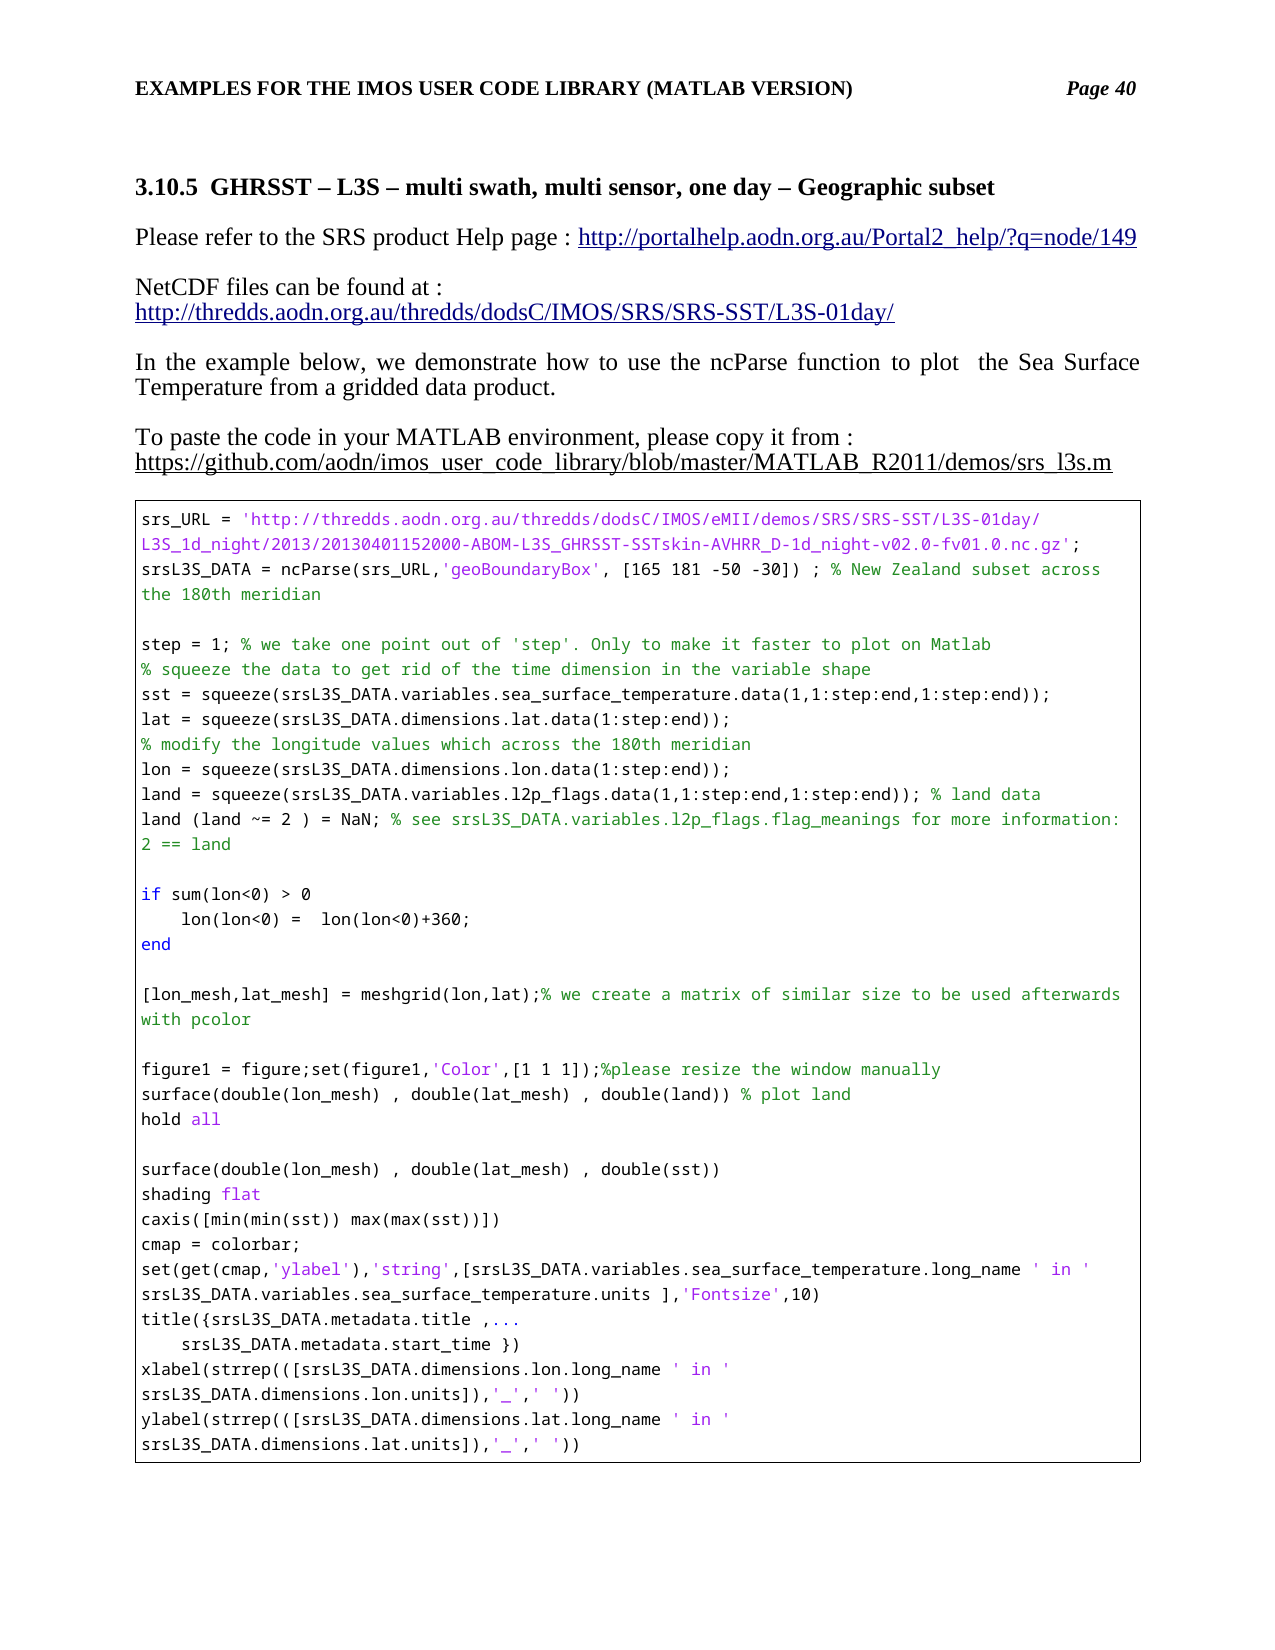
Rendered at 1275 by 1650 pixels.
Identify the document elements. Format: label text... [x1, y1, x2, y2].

table_header srs_URL = 'http://thredds.aodn.org.au/thredds/dodsC/IMOS/eMII/demos/SRS/SRS-SST/L3S-01day/L3S_1d_night/2013/20130401152000-ABOM-L3S_GHRSST-SSTskin-AVHRR_D-1d_night-v02.0-fv01.0.nc.gz'; srsL3S_DATA = ncParse(srs_URL,'geoBoundaryBox', [165 181 -50 -30]) ; % New Zealand subset across the 180th meridian step = 1; % we take one point out of 'step'. Only to make it faster to plot on Matlab % squeeze the data to get rid of the time dimension in the variable shape sst = squeeze(srsL3S_DATA.variables.sea_surface_temperature.data(1,1:step:end,1:step:end)); lat = squeeze(srsL3S_DATA.dimensions.lat.data(1:step:end)); % modify the longitude values which across the 180th meridian lon = squeeze(srsL3S_DATA.dimensions.lon.data(1:step:end)); land = squeeze(srsL3S_DATA.variables.l2p_flags.data(1,1:step:end,1:step:end)); % land data land (land ~= 2 ) = NaN; % see srsL3S_DATA.variables.l2p_flags.flag_meanings for more information: 2 == land if sum(lon<0) > 0 lon(lon<0) = lon(lon<0)+360; end [lon_mesh,lat_mesh] = meshgrid(lon,lat);% we create a matrix of similar size to be used afterwards with pcolor figure1 = figure;set(figure1,'Color',[1 1 1]);%please resize the window manually surface(double(lon_mesh) , double(lat_mesh) , double(land)) % plot land hold all surface(double(lon_mesh) , double(lat_mesh) , double(sst)) shading flat caxis([min(min(sst)) max(max(sst))]) cmap = colorbar; set(get(cmap,'ylabel'),'string',[srsL3S_DATA.variables.sea_surface_temperature.long_name ' in ' srsL3S_DATA.variables.sea_surface_temperature.units ],'Fontsize',10) title({srsL3S_DATA.metadata.title ,... srsL3S_DATA.metadata.start_time }) xlabel(strrep(([srsL3S_DATA.dimensions.lon.long_name ' in ' srsL3S_DATA.dimensions.lon.units]),'_',' ')) ylabel(strrep(([srsL3S_DATA.dimensions.lat.long_name ' in ' srsL3S_DATA.dimensions.lat.units]),'_',' ')) [136, 501, 1140, 1462]
text https://github.com/aodn/imos_user_code_library/blob/master/MATLAB_R2011/demos/srs_l3s.m [135, 450, 1140, 475]
text To paste the code in your MATLAB environment, please copy it from : [135, 425, 1140, 450]
text NetCDF files can be found at : [135, 275, 1140, 300]
text http://thredds.aodn.org.au/thredds/dodsC/IMOS/SRS/SRS-SST/L3S-01day/ [135, 300, 1140, 325]
text In the example below, we demonstrate how to use the ncParse function to plot the Sea Surface Temperature from a gridded data product. [135, 350, 1140, 400]
text Please refer to the SRS product Help page : http://portalhelp.aodn.org.au/Portal2_help/?q=node/149 [135, 225, 1140, 250]
subtitle GHRSST – L3S – multi swath, multi sensor, one day – Geographic subset [135, 175, 1140, 200]
